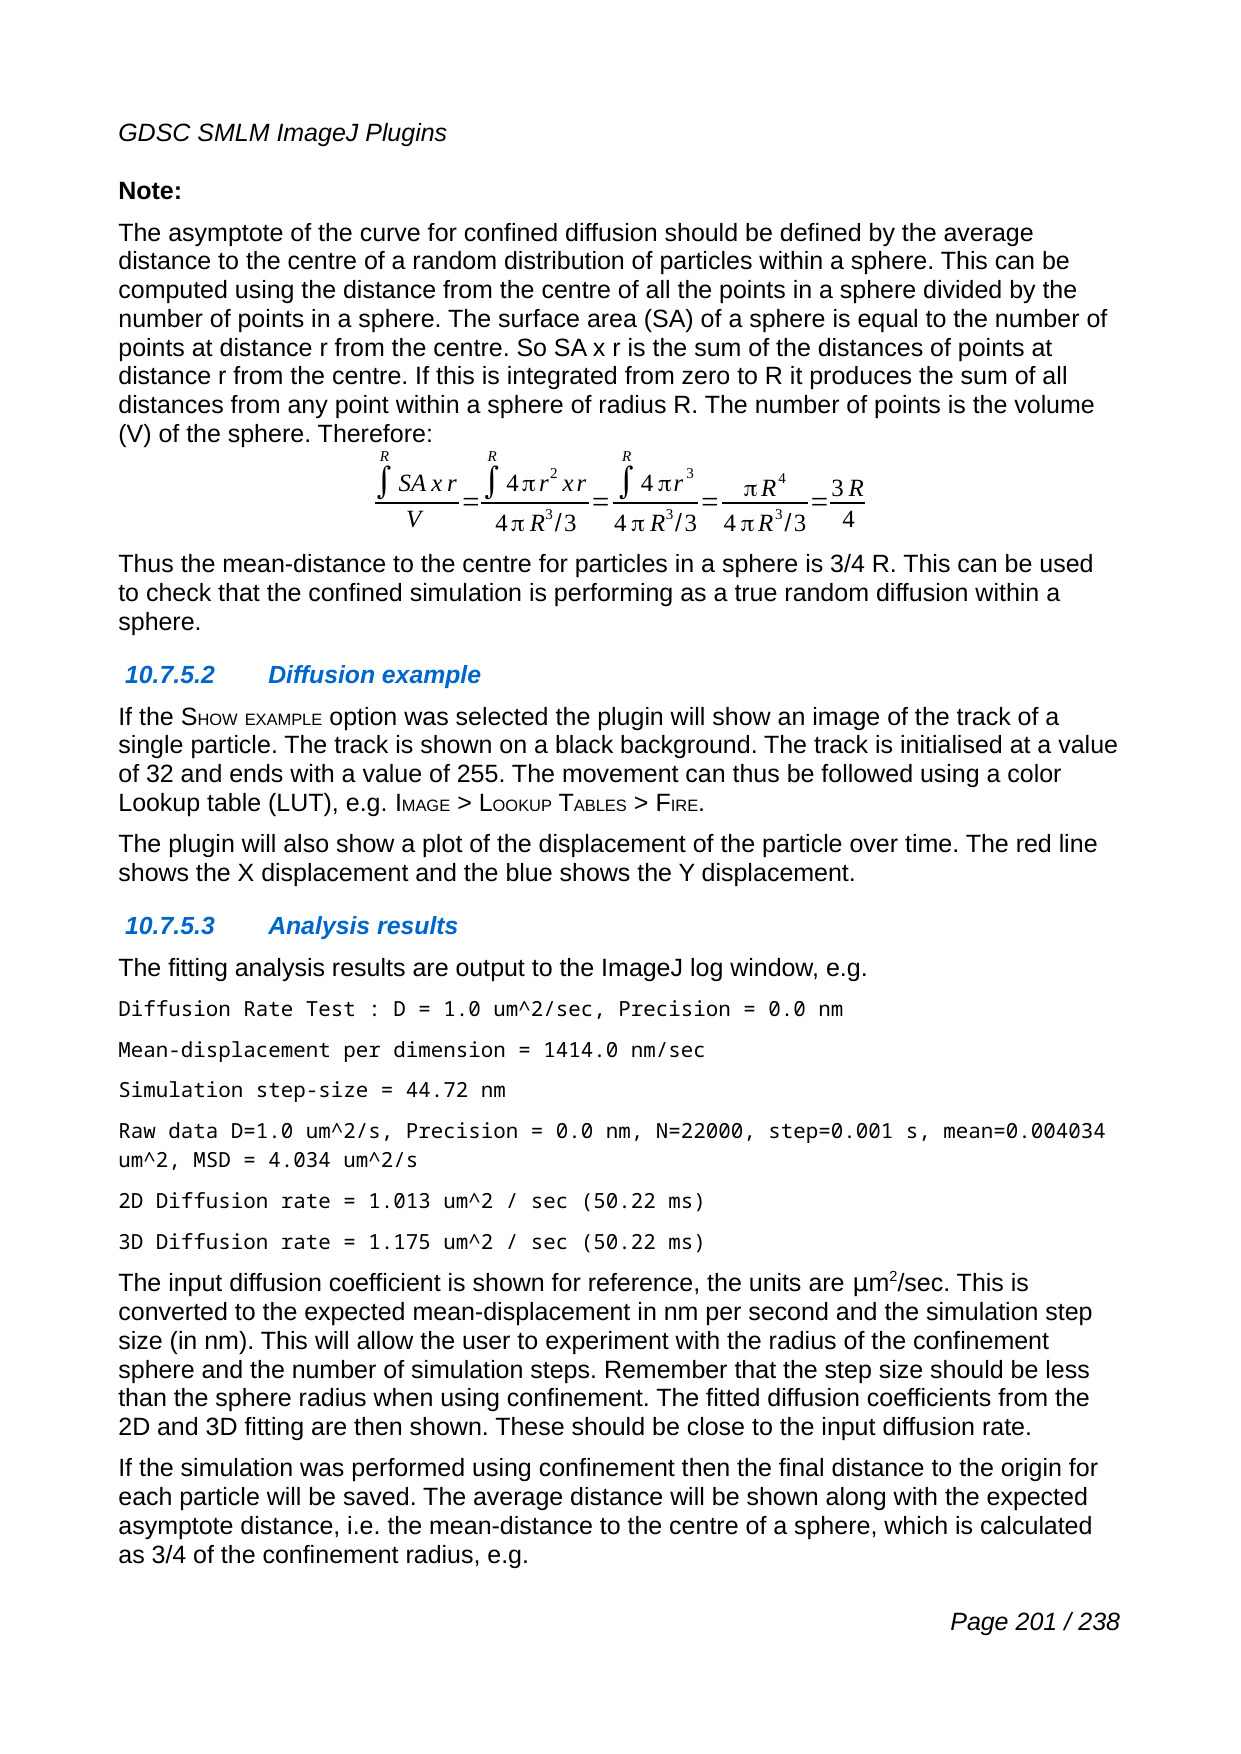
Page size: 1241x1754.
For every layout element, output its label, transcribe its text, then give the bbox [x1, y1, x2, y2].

text 3D Diffusion rate = 1.175 um^2 / sec (50.22 ms) [118, 1227, 1122, 1255]
text The input diffusion coefficient is shown for reference, the units are μm2/sec. This is converted to the expected mean-displacement in nm per second and the simulation step size (in nm). This will allow the user to experiment with the radius of the confinement sphere and the number of simulation steps. Remember that the step size should be less than the sphere radius when using confinement. The fitted diffusion coefficients from the 2D and 3D fitting are then shown. These should be close to the input diffusion rate. [118, 1268, 1122, 1441]
text Note: [118, 176, 1122, 205]
text Simulation step-size = 44.72 nm [118, 1076, 1122, 1104]
text Raw data D=1.0 um^2/s, Precision = 0.0 nm, N=22000, step=0.001 s, mean=0.004034 um^2, MSD = 4.034 um^2/s [118, 1117, 1122, 1173]
text If the simulation was performed using confinement then the final distance to the origin for each particle will be saved. The average distance will be shown along with the expected asymptote distance, i.e. the mean-distance to the centre of a sphere, which is calculated as 3/4 of the confinement radius, e.g. [118, 1453, 1122, 1568]
text The plugin will also show a plot of the displacement of the particle over time. The red line shows the X displacement and the blue shows the Y displacement. [118, 829, 1122, 886]
text Thus the mean-distance to the centre for particles in a sphere is 3/4 R. This can be used to check that the confined simulation is performing as a true random diffusion within a sphere. [118, 549, 1122, 635]
text 2D Diffusion rate = 1.013 um^2 / sec (50.22 ms) [118, 1186, 1122, 1214]
text Diffusion Rate Test : D = 1.0 um^2/sec, Precision = 0.0 nm [118, 994, 1122, 1022]
subtitle Diffusion example [118, 660, 1122, 689]
text The fitting analysis results are output to the ImageJ log window, e.g. [118, 952, 1122, 981]
text If the Show example option was selected the plugin will show an image of the track of a single particle. The track is shown on a black background. The track is initialised at a value of 32 and ends with a value of 255. The movement can thus be followed using a color Lookup table (LUT), e.g. Image > Lookup Tables > Fire. [118, 701, 1122, 816]
subtitle Analysis results [118, 911, 1122, 940]
text The asymptote of the curve for confined diffusion should be defined by the average distance to the centre of a random distribution of particles within a sphere. This can be computed using the distance from the centre of all the points in a sphere divided by the number of points in a sphere. The surface area (SA) of a sphere is equal to the number of points at distance r from the centre. So SA x r is the sum of the distances of points at distance r from the centre. If this is integrated from zero to R it produces the sum of all distances from any point within a sphere of radius R. The number of points is the volume (V) of the sphere. Therefore: [118, 218, 1122, 448]
text Mean-displacement per dimension = 1414.0 nm/sec [118, 1035, 1122, 1063]
